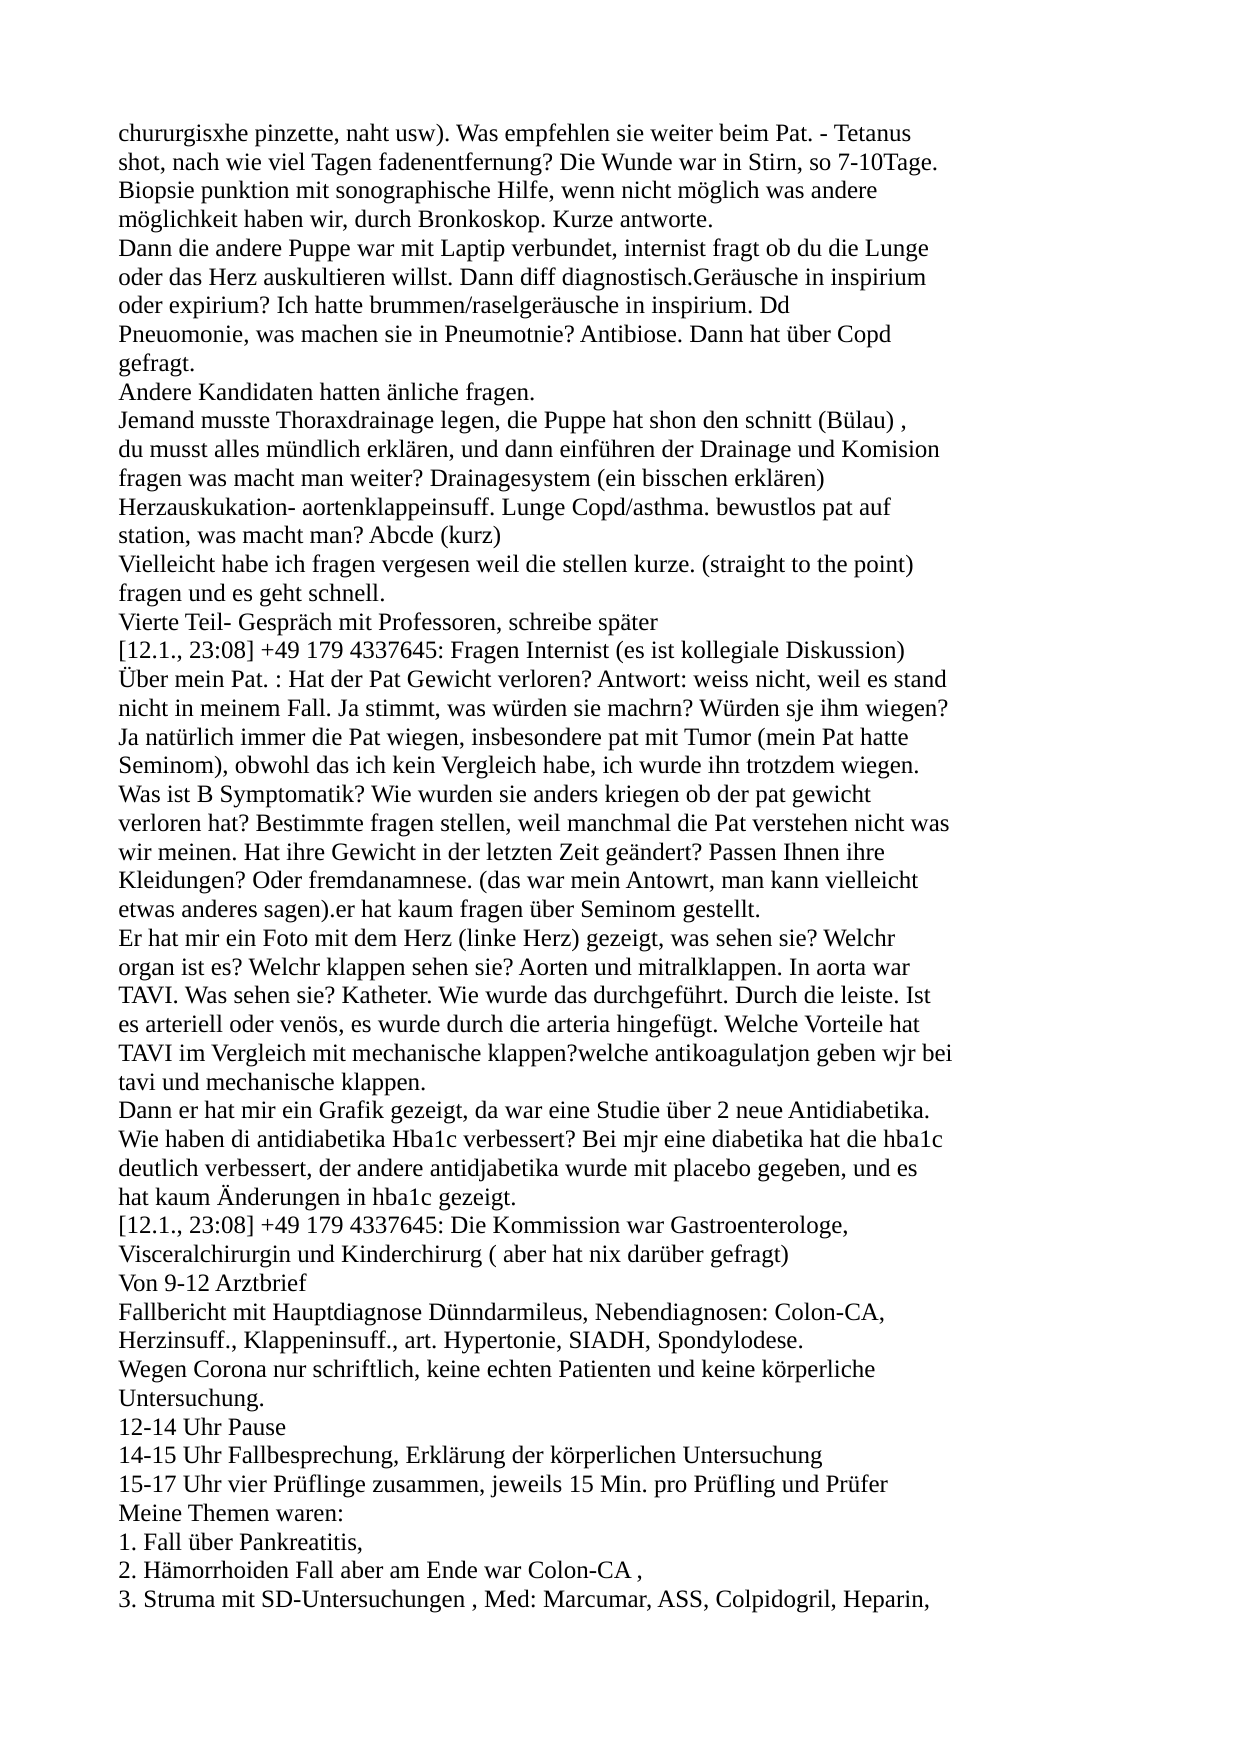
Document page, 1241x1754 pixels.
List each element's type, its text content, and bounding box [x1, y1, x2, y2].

text Dann er hat mir ein Grafik gezeigt, da war eine Studie über 2 neue Antidiabetika. [118, 1096, 1122, 1124]
text gefragt. [118, 348, 1122, 377]
text Pneuomonie, was machen sie in Pneumotnie? Antibiose. Dann hat über Copd [118, 319, 1122, 348]
text wir meinen. Hat ihre Gewicht in der letzten Zeit geändert? Passen Ihnen ihre [118, 837, 1122, 866]
text 3. Struma mit SD-Untersuchungen , Med: Marcumar, ASS, Colpidogril, Heparin, [118, 1584, 1122, 1613]
text 2. Hämorrhoiden Fall aber am Ende war Colon-CA , [118, 1556, 1122, 1584]
text Herzauskukation- aortenklappeinsuff. Lunge Copd/asthma. bewustlos pat auf [118, 492, 1122, 521]
text Visceralchirurgin und Kinderchirurg ( aber hat nix darüber gefragt) [118, 1239, 1122, 1268]
text Herzinsuff., Klappeninsuff., art. Hypertonie, SIADH, Spondylodese. [118, 1326, 1122, 1354]
text Untersuchung. [118, 1383, 1122, 1412]
text verloren hat? Bestimmte fragen stellen, weil manchmal die Pat verstehen nicht was [118, 808, 1122, 837]
text fragen was macht man weiter? Drainagesystem (ein bisschen erklären) [118, 463, 1122, 492]
text Meine Themen waren: [118, 1498, 1122, 1527]
text möglichkeit haben wir, durch Bronkoskop. Kurze antworte. [118, 204, 1122, 233]
text fragen und es geht schnell. [118, 578, 1122, 607]
text 15-17 Uhr vier Prüflinge zusammen, jeweils 15 Min. pro Prüfling und Prüfer [118, 1469, 1122, 1498]
text TAVI. Was sehen sie? Katheter. Wie wurde das durchgeführt. Durch die leiste. Ist [118, 981, 1122, 1009]
text hat kaum Änderungen in hba1c gezeigt. [118, 1182, 1122, 1211]
text deutlich verbessert, der andere antidjabetika wurde mit placebo gegeben, und es [118, 1153, 1122, 1182]
text Vierte Teil- Gespräch mit Professoren, schreibe später [118, 607, 1122, 636]
text Von 9-12 Arztbrief [118, 1268, 1122, 1297]
text Andere Kandidaten hatten änliche fragen. [118, 377, 1122, 406]
text Jemand musste Thoraxdrainage legen, die Puppe hat shon den schnitt (Bülau) , [118, 406, 1122, 434]
text nicht in meinem Fall. Ja stimmt, was würden sie machrn? Würden sje ihm wiegen? [118, 693, 1122, 722]
text Vielleicht habe ich fragen vergesen weil die stellen kurze. (straight to the point) [118, 549, 1122, 578]
text Biopsie punktion mit sonographische Hilfe, wenn nicht möglich was andere [118, 176, 1122, 204]
text es arteriell oder venös, es wurde durch die arteria hingefügt. Welche Vorteile hat [118, 1009, 1122, 1038]
text Dann die andere Puppe war mit Laptip verbundet, internist fragt ob du die Lunge [118, 233, 1122, 262]
text Seminom), obwohl das ich kein Vergleich habe, ich wurde ihn trotzdem wiegen. [118, 751, 1122, 779]
text Er hat mir ein Foto mit dem Herz (linke Herz) gezeigt, was sehen sie? Welchr [118, 923, 1122, 952]
text Fallbericht mit Hauptdiagnose Dünndarmileus, Nebendiagnosen: Colon-CA, [118, 1297, 1122, 1326]
text Kleidungen? Oder fremdanamnese. (das war mein Antowrt, man kann vielleicht [118, 866, 1122, 894]
text du musst alles mündlich erklären, und dann einführen der Drainage und Komision [118, 434, 1122, 463]
text 1. Fall über Pankreatitis, [118, 1527, 1122, 1556]
text station, was macht man? Abcde (kurz) [118, 521, 1122, 549]
text Ja natürlich immer die Pat wiegen, insbesondere pat mit Tumor (mein Pat hatte [118, 722, 1122, 751]
text oder das Herz auskultieren willst. Dann diff diagnostisch.Geräusche in inspirium [118, 262, 1122, 291]
text [12.1., 23:08] +49 179 4337645: Die Kommission war Gastroenterologe, [118, 1211, 1122, 1239]
text organ ist es? Welchr klappen sehen sie? Aorten und mitralklappen. In aorta war [118, 952, 1122, 981]
text 12-14 Uhr Pause [118, 1412, 1122, 1441]
text [12.1., 23:08] +49 179 4337645: Fragen Internist (es ist kollegiale Diskussion) [118, 636, 1122, 664]
text shot, nach wie viel Tagen fadenentfernung? Die Wunde war in Stirn, so 7-10Tage. [118, 147, 1122, 176]
text TAVI im Vergleich mit mechanische klappen?welche antikoagulatjon geben wjr bei [118, 1038, 1122, 1067]
text oder expirium? Ich hatte brummen/raselgeräusche in inspirium. Dd [118, 291, 1122, 319]
text etwas anderes sagen).er hat kaum fragen über Seminom gestellt. [118, 894, 1122, 923]
text tavi und mechanische klappen. [118, 1067, 1122, 1096]
text Wie haben di antidiabetika Hba1c verbessert? Bei mjr eine diabetika hat die hba1c [118, 1124, 1122, 1153]
text 14-15 Uhr Fallbesprechung, Erklärung der körperlichen Untersuchung [118, 1441, 1122, 1469]
text Wegen Corona nur schriftlich, keine echten Patienten und keine körperliche [118, 1354, 1122, 1383]
text Über mein Pat. : Hat der Pat Gewicht verloren? Antwort: weiss nicht, weil es stand [118, 664, 1122, 693]
text Was ist B Symptomatik? Wie wurden sie anders kriegen ob der pat gewicht [118, 779, 1122, 808]
text chururgisxhe pinzette, naht usw). Was empfehlen sie weiter beim Pat. - Tetanus [118, 118, 1122, 147]
